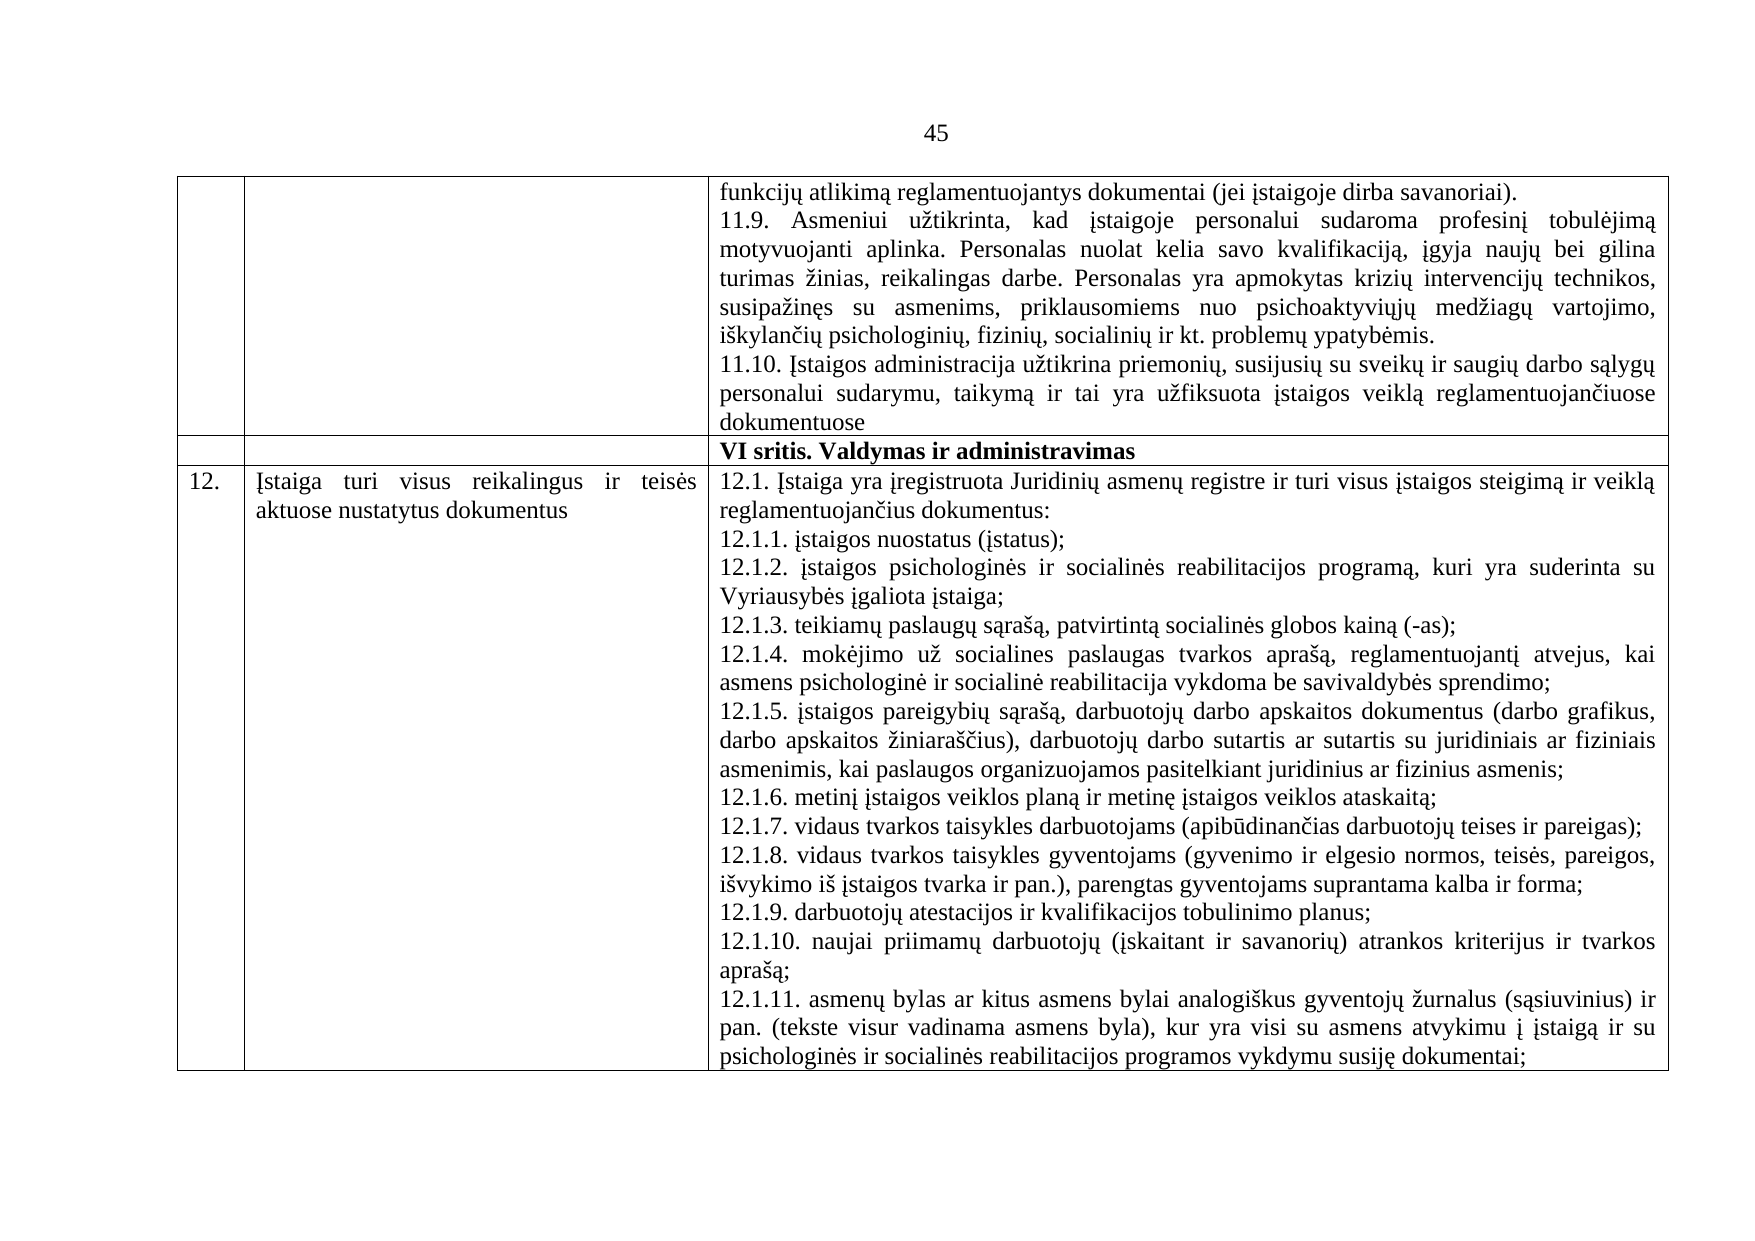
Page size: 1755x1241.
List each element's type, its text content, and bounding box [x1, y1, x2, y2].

table_cell 12.1. Įstaiga yra įregistruota Juridinių asmenų registre ir turi visus įstaigos steigimą ir veiklą reglamentuojančius dokumentus: 12.1.1. įstaigos nuostatus (įstatus); 12.1.2. įstaigos psichologinės ir socialinės reabilitacijos programą, kuri yra suderinta su Vyriausybės įgaliota įstaiga; 12.1.3. teikiamų paslaugų sąrašą, patvirtintą socialinės globos kainą (-as); 12.1.4. mokėjimo už socialines paslaugas tvarkos aprašą, reglamentuojantį atvejus, kai asmens psichologinė ir socialinė reabilitacija vykdoma be savivaldybės sprendimo; 12.1.5. įstaigos pareigybių sąrašą, darbuotojų darbo apskaitos dokumentus (darbo grafikus, darbo apskaitos žiniaraščius), darbuotojų darbo sutartis ar sutartis su juridiniais ar fiziniais asmenimis, kai paslaugos organizuojamos pasitelkiant juridinius ar fizinius asmenis; 12.1.6. metinį įstaigos veiklos planą ir metinę įstaigos veiklos ataskaitą; 12.1.7. vidaus tvarkos taisykles darbuotojams (apibūdinančias darbuotojų teises ir pareigas); 12.1.8. vidaus tvarkos taisykles gyventojams (gyvenimo ir elgesio normos, teisės, pareigos, išvykimo iš įstaigos tvarka ir pan.), parengtas gyventojams suprantama kalba ir forma; 12.1.9. darbuotojų atestacijos ir kvalifikacijos tobulinimo planus; 12.1.10. naujai priimamų darbuotojų (įskaitant ir savanorių) atrankos kriterijus ir tvarkos aprašą; 12.1.11. asmenų bylas ar kitus asmens bylai analogiškus gyventojų žurnalus (sąsiuvinius) ir pan. (tekste visur vadinama asmens byla), kur yra visi su asmens atvykimu į įstaigą ir su psichologinės ir socialinės reabilitacijos programos vykdymu susiję dokumentai; [709, 466, 1668, 1070]
table_cell [178, 436, 244, 465]
table_cell [245, 177, 708, 435]
table_cell [178, 177, 244, 435]
table_cell Įstaiga turi visus reikalingus ir teisės aktuose nustatytus dokumentus [245, 466, 708, 1070]
table_cell [245, 436, 708, 465]
table_cell VI sritis. Valdymas ir administravimas [709, 436, 1668, 465]
table_cell funkcijų atlikimą reglamentuojantys dokumentai (jei įstaigoje dirba savanoriai). 11.9. Asmeniui užtikrinta, kad įstaigoje personalui sudaroma profesinį tobulėjimą motyvuojanti aplinka. Personalas nuolat kelia savo kvalifikaciją, įgyja naujų bei gilina turimas žinias, reikalingas darbe. Personalas yra apmokytas krizių intervencijų technikos, susipažinęs su asmenims, priklausomiems nuo psichoaktyviųjų medžiagų vartojimo, iškylančių psichologinių, fizinių, socialinių ir kt. problemų ypatybėmis. 11.10. Įstaigos administracija užtikrina priemonių, susijusių su sveikų ir saugių darbo sąlygų personalui sudarymu, taikymą ir tai yra užfiksuota įstaigos veiklą reglamentuojančiuose dokumentuose [709, 177, 1668, 435]
table_cell 12. [178, 466, 244, 1070]
